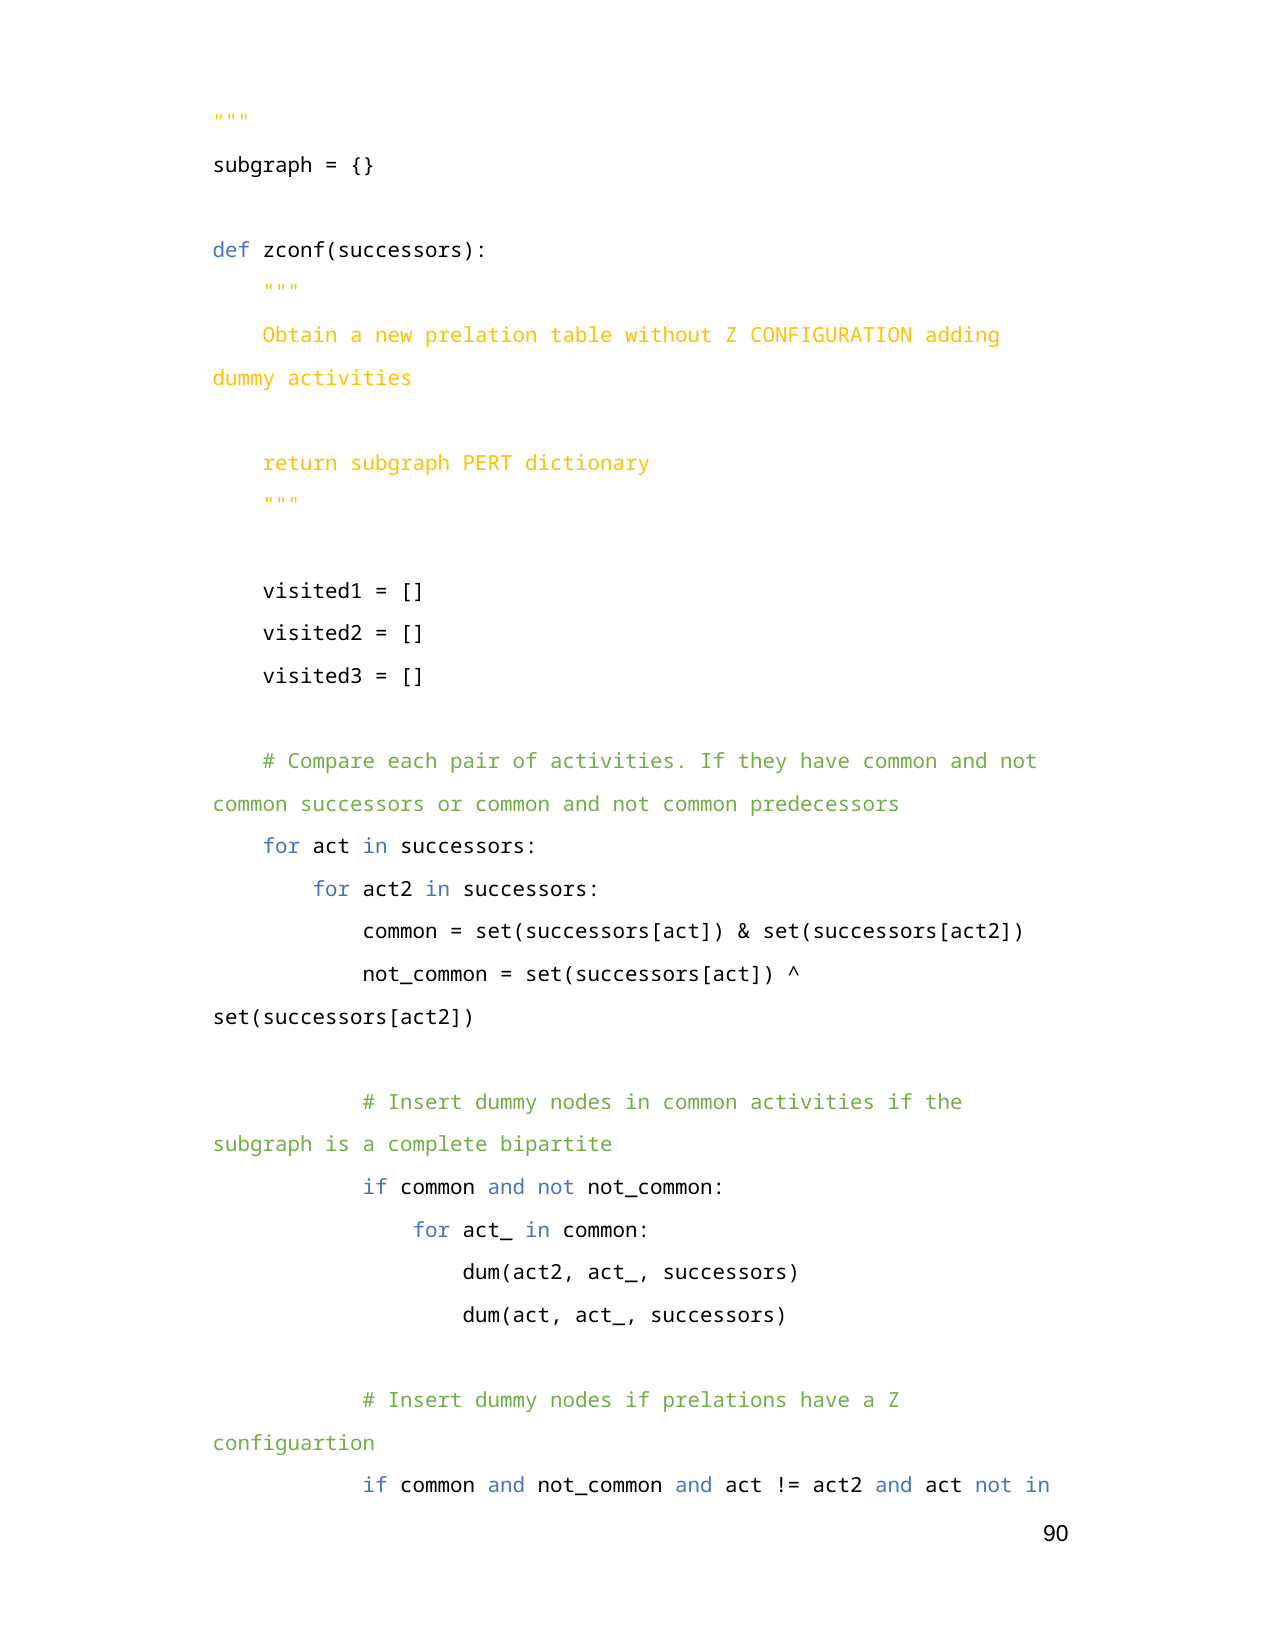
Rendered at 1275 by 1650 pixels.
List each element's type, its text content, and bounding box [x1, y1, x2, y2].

table_header """ subgraph = {} def zconf(successors): """ Obtain a new prelation table without Z CONFIGURATION adding dummy activities return subgraph PERT dictionary """ visited1 = [] visited2 = [] visited3 = [] # Compare each pair of activities. If they have common and not common successors or common and not common predecessors for act in successors: for act2 in successors: common = set(successors[act]) & set(successors[act2]) not_common = set(successors[act]) ^ set(successors[act2]) # Insert dummy nodes in common activities if the subgraph is a complete bipartite if common and not not_common: for act_ in common: dum(act2, act_, successors) dum(act, act_, successors) # Insert dummy nodes if prelations have a Z configuartion if common and not_common and act != act2 and act not in [207, 101, 1063, 1504]
